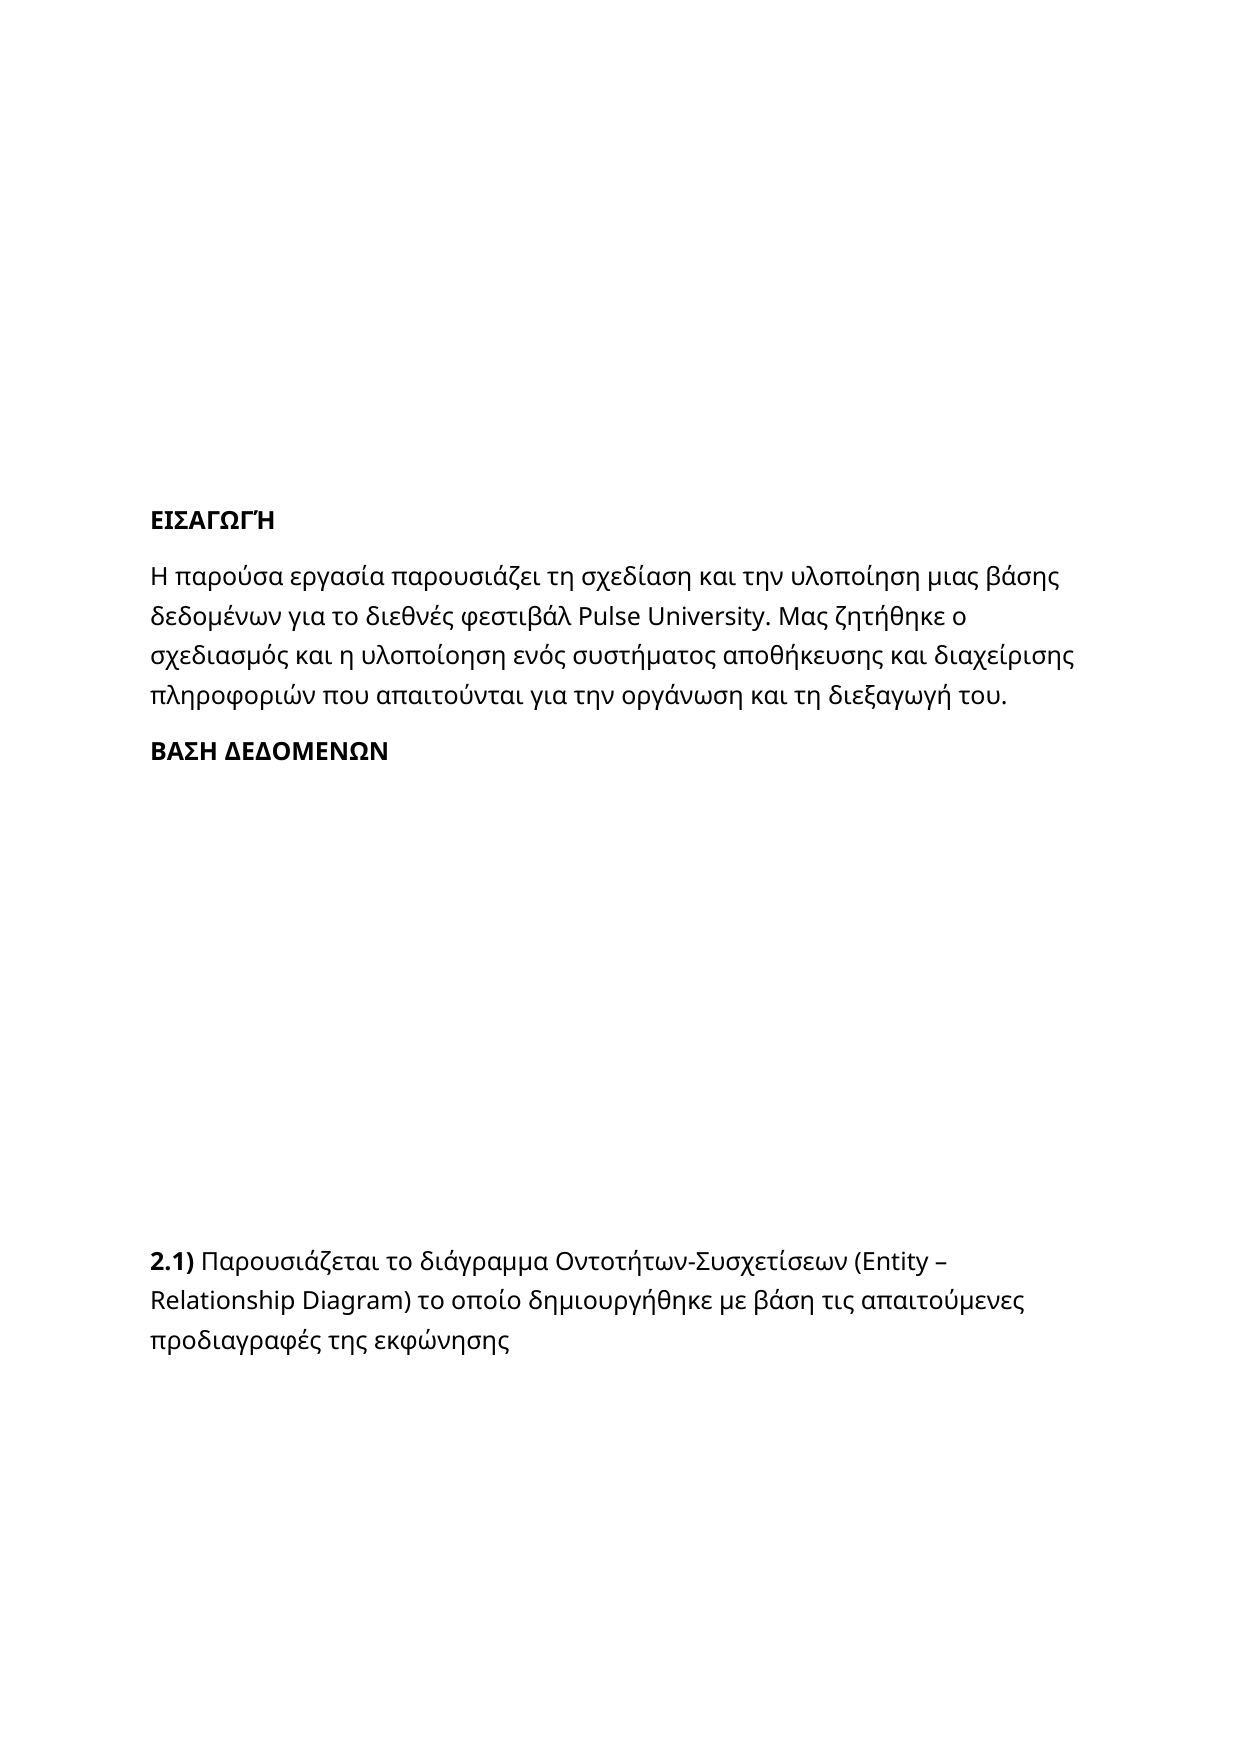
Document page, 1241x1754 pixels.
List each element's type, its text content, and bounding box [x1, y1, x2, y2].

text Η παρούσα εργασία παρουσιάζει τη σχεδίαση και την υλοποίηση μιας βάσης δεδομένων για το διεθνές φεστιβάλ Pulse University. Μας ζητήθηκε ο σχεδιασμός και η υλοποίοηση ενός συστήματος αποθήκευσης και διαχείρισης πληροφοριών που απαιτούνται για την οργάνωση και τη διεξαγωγή του. [150, 559, 1090, 712]
text ΕΙΣΑΓΩΓΉ [150, 503, 1090, 537]
text 2.1) Παρουσιάζεται το διάγραμμα Οντοτήτων-Συσχετίσεων (Entity – Relationship Diagram) το οποίο δημιουργήθηκε με βάση τις απαιτούμενες προδιαγραφές της εκφώνησης [150, 1243, 1090, 1357]
text ΒΑΣΗ ΔΕΔΟΜΕΝΩΝ [150, 734, 1090, 768]
